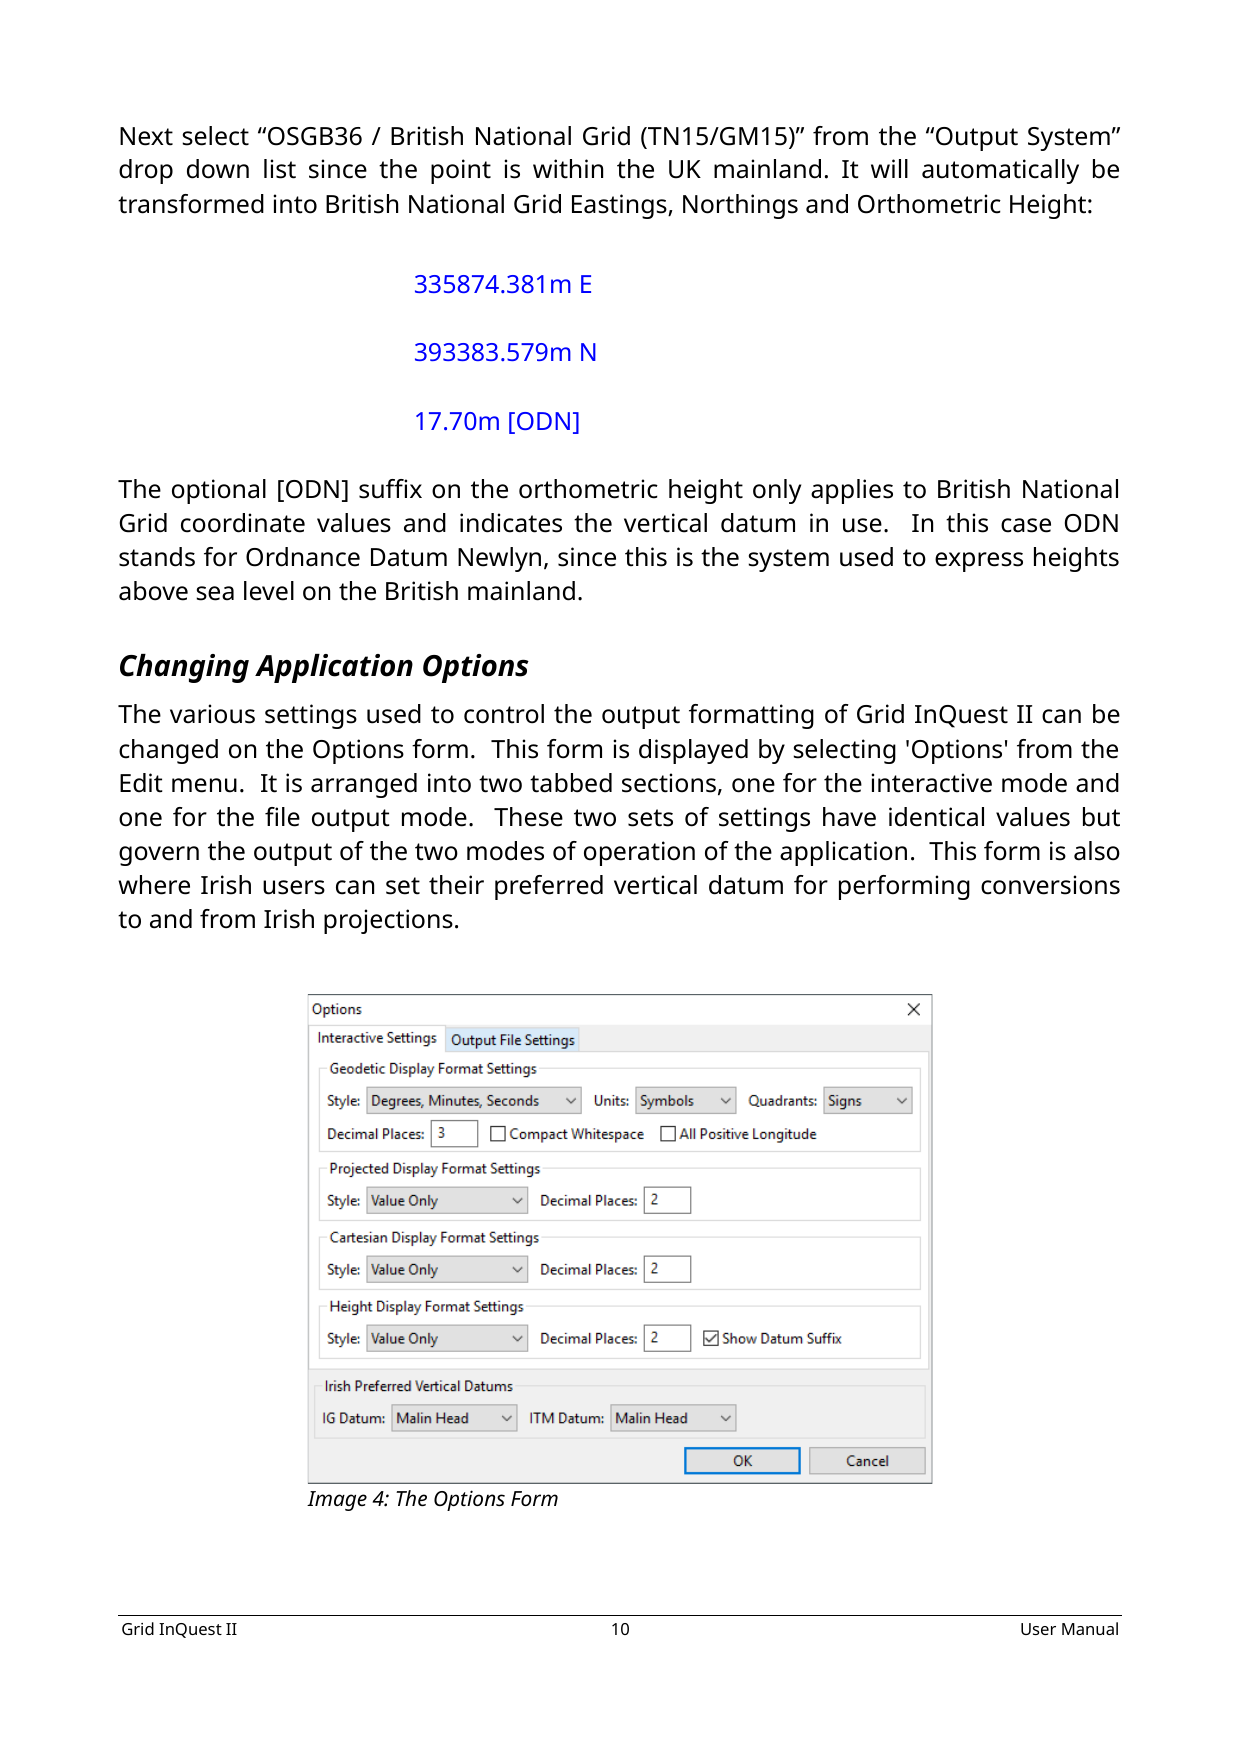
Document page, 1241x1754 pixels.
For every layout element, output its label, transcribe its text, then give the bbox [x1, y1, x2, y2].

subtitle Changing Application Options [118, 645, 1122, 685]
text Image 4: The Options Form [308, 1484, 932, 1512]
text The various settings used to control the output formatting of Grid InQuest II can be changed on the Options form. This form is displayed by selecting 'Options' from the Edit menu. It is arranged into two tabbed sections, one for the interactive mode and one for the file output mode. These two sets of settings have identical values but govern the output of the two modes of operation of the application. This form is also where Irish users can set their preferred vertical datum for performing conversions to and from Irish projections. [118, 697, 1122, 936]
text 335874.381m E [413, 267, 1122, 301]
text The optional [ODN] suffix on the orthometric height only applies to British National Grid coordinate values and indicates the vertical datum in use. In this case ODN stands for Ordnance Datum Newlyn, since this is the system used to express heights above sea level on the British mainland. [118, 471, 1122, 607]
picture [307, 994, 933, 1484]
text Next select “OSGB36 / British National Grid (TN15/GM15)” from the “Output System” drop down list since the point is within the UK mainland. It will automatically be transformed into British National Grid Eastings, Northings and Orthometric Height: [118, 118, 1122, 220]
text 393383.579m N [413, 335, 1122, 369]
text 17.70m [ODN] [413, 403, 1122, 437]
